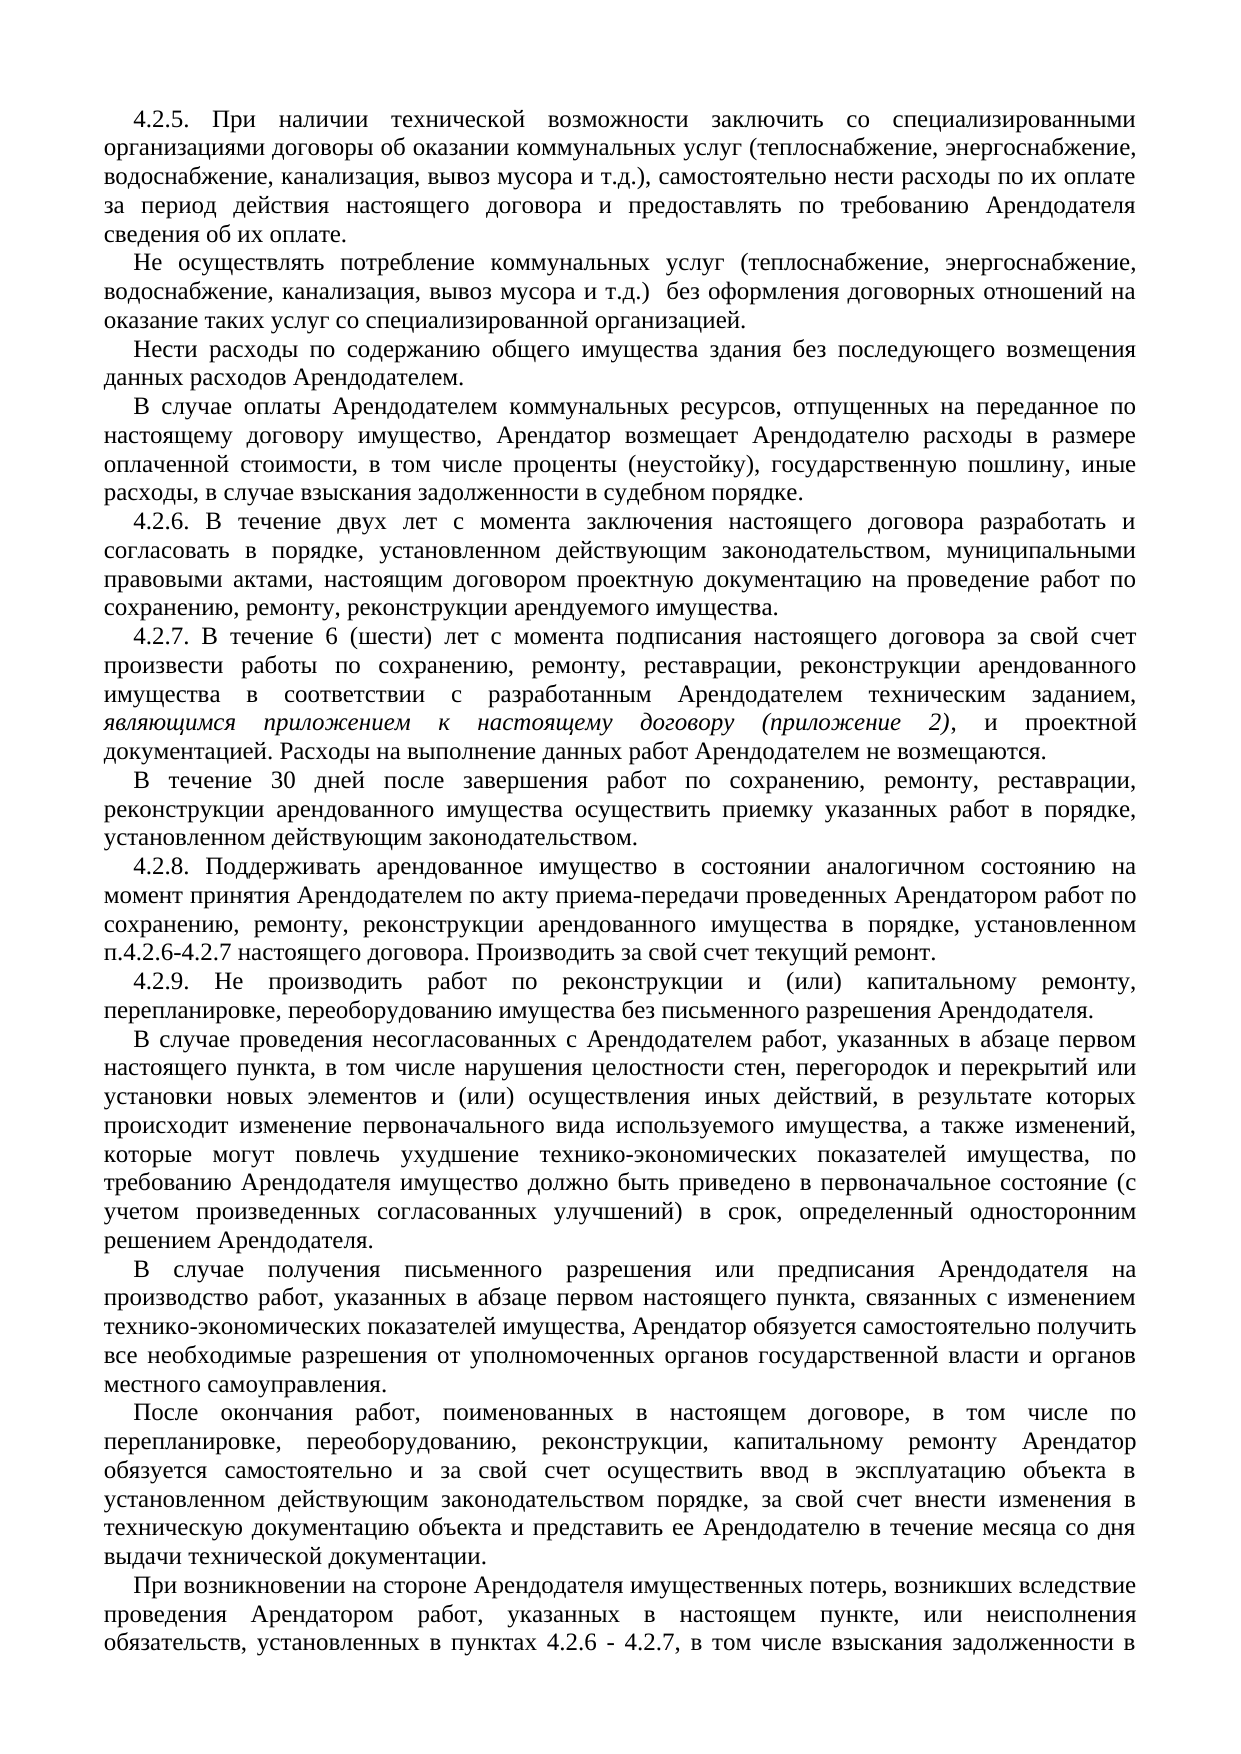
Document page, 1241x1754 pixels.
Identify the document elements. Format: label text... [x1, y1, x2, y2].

text При возникновении на стороне Арендодателя имущественных потерь, возникших вследствие проведения Арендатором работ, указанных в настоящем пункте, или неисполнения обязательств, установленных в пунктах 4.2.6 - 4.2.7, в том числе взыскания задолженности в [103, 1570, 1137, 1656]
text Нести расходы по содержанию общего имущества здания без последующего возмещения данных расходов Арендодателем. [103, 334, 1137, 391]
text 4.2.5. При наличии технической возможности заключить со специализированными организациями договоры об оказании коммунальных услуг (теплоснабжение, энергоснабжение, водоснабжение, канализация, вывоз мусора и т.д.), самостоятельно нести расходы по их оплате за период действия настоящего договора и предоставлять по требованию Арендодателя сведения об их оплате. [103, 104, 1137, 247]
text 4.2.9. Не производить работ по реконструкции и (или) капитальному ремонту, перепланировке, переоборудованию имущества без письменного разрешения Арендодателя. [103, 966, 1137, 1024]
text В течение 30 дней после завершения работ по сохранению, ремонту, реставрации, реконструкции арендованного имущества осуществить приемку указанных работ в порядке, установленном действующим законодательством. [103, 765, 1137, 851]
text 4.2.7. В течение 6 (шести) лет с момента подписания настоящего договора за свой счет произвести работы по сохранению, ремонту, реставрации, реконструкции арендованного имущества в соответствии с разработанным Арендодателем техническим заданием, являющимся приложением к настоящему договору (приложение 2), и проектной документацией. Расходы на выполнение данных работ Арендодателем не возмещаются. [103, 621, 1137, 765]
text В случае проведения несогласованных с Арендодателем работ, указанных в абзаце первом настоящего пункта, в том числе нарушения целостности стен, перегородок и перекрытий или установки новых элементов и (или) осуществления иных действий, в результате которых происходит изменение первоначального вида используемого имущества, а также изменений, которые могут повлечь ухудшение технико-экономических показателей имущества, по требованию Арендодателя имущество должно быть приведено в первоначальное состояние (с учетом произведенных согласованных улучшений) в срок, определенный односторонним решением Арендодателя. [103, 1024, 1137, 1254]
text В случае оплаты Арендодателем коммунальных ресурсов, отпущенных на переданное по настоящему договору имущество, Арендатор возмещает Арендодателю расходы в размере оплаченной стоимости, в том числе проценты (неустойку), государственную пошлину, иные расходы, в случае взыскания задолженности в судебном порядке. [103, 391, 1137, 506]
text 4.2.8. Поддерживать арендованное имущество в состоянии аналогичном состоянию на момент принятия Арендодателем по акту приема-передачи проведенных Арендатором работ по сохранению, ремонту, реконструкции арендованного имущества в порядке, установленном п.4.2.6-4.2.7 настоящего договора. Производить за свой счет текущий ремонт. [103, 851, 1137, 966]
text Не осуществлять потребление коммунальных услуг (теплоснабжение, энергоснабжение, водоснабжение, канализация, вывоз мусора и т.д.) без оформления договорных отношений на оказание таких услуг со специализированной организацией. [103, 247, 1137, 334]
text В случае получения письменного разрешения или предписания Арендодателя на производство работ, указанных в абзаце первом настоящего пункта, связанных с изменением технико-экономических показателей имущества, Арендатор обязуется самостоятельно получить все необходимые разрешения от уполномоченных органов государственной власти и органов местного самоуправления. [103, 1254, 1137, 1397]
text После окончания работ, поименованных в настоящем договоре, в том числе по перепланировке, переоборудованию, реконструкции, капитальному ремонту Арендатор обязуется самостоятельно и за свой счет осуществить ввод в эксплуатацию объекта в установленном действующим законодательством порядке, за свой счет внести изменения в техническую документацию объекта и представить ее Арендодателю в течение месяца со дня выдачи технической документации. [103, 1397, 1137, 1570]
text 4.2.6. В течение двух лет с момента заключения настоящего договора разработать и согласовать в порядке, установленном действующим законодательством, муниципальными правовыми актами, настоящим договором проектную документацию на проведение работ по сохранению, ремонту, реконструкции арендуемого имущества. [103, 506, 1137, 621]
